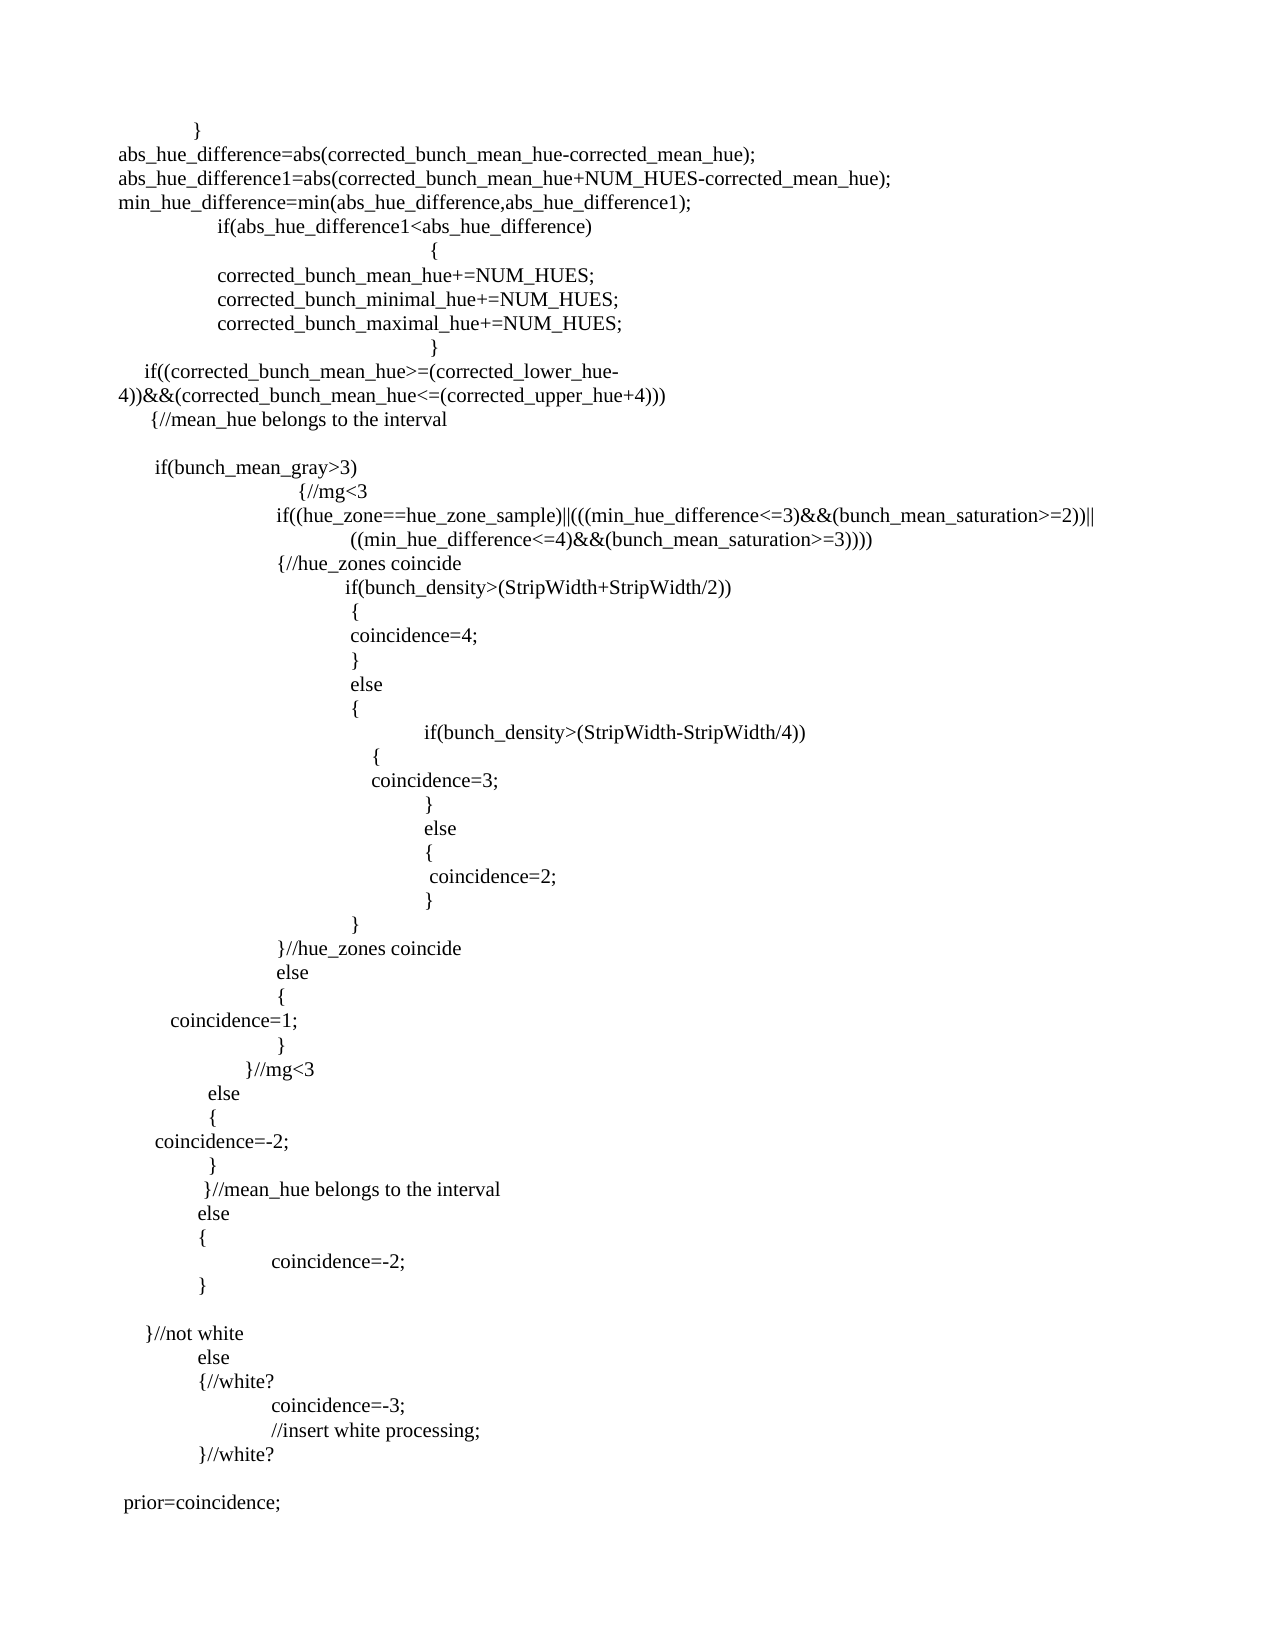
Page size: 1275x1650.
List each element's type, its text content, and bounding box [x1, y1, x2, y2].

text coincidence=4; [118, 623, 1157, 647]
text else [118, 1345, 1157, 1369]
text if(bunch_density>(StripWidth-StripWidth/4)) [118, 720, 1157, 744]
text } [118, 335, 1157, 359]
text coincidence=2; [118, 864, 1157, 888]
text } [118, 1153, 1157, 1177]
text else [118, 960, 1157, 984]
text if(bunch_mean_gray>3) [118, 455, 1157, 479]
text } [118, 888, 1157, 912]
text } [118, 792, 1157, 816]
text } [118, 1032, 1157, 1057]
text {//mg<3 [118, 479, 1157, 503]
text { [118, 696, 1157, 720]
text }//hue_zones coincide [118, 936, 1157, 960]
text { [118, 238, 1157, 262]
text }//not white [118, 1321, 1157, 1345]
text else [118, 1081, 1157, 1105]
text coincidence=-2; [118, 1249, 1157, 1273]
text { [118, 984, 1157, 1008]
text coincidence=1; [118, 1008, 1157, 1032]
text abs_hue_difference=abs(corrected_bunch_mean_hue-corrected_mean_hue); [118, 142, 1157, 166]
text {//mean_hue belongs to the interval [118, 407, 1157, 431]
text prior=coincidence; [118, 1490, 1157, 1514]
text min_hue_difference=min(abs_hue_difference,abs_hue_difference1); [118, 190, 1157, 214]
text }//mg<3 [118, 1057, 1157, 1081]
text if(bunch_density>(StripWidth+StripWidth/2)) [118, 575, 1157, 599]
text if((corrected_bunch_mean_hue>=(corrected_lower_hue-4))&&(corrected_bunch_mean_hue<=(corrected_upper_hue+4))) [118, 359, 1157, 407]
text //insert white processing; [118, 1417, 1157, 1442]
text corrected_bunch_maximal_hue+=NUM_HUES; [118, 311, 1157, 335]
text } [118, 1273, 1157, 1297]
text corrected_bunch_mean_hue+=NUM_HUES; [118, 262, 1157, 287]
text } [118, 118, 1157, 142]
text abs_hue_difference1=abs(corrected_bunch_mean_hue+NUM_HUES-corrected_mean_hue); [118, 166, 1157, 190]
text }//white? [118, 1442, 1157, 1466]
text if((hue_zone==hue_zone_sample)||(((min_hue_difference<=3)&&(bunch_mean_saturation>=2))|| [118, 503, 1157, 527]
text else [118, 1201, 1157, 1225]
text } [118, 647, 1157, 672]
text {//hue_zones coincide [118, 551, 1157, 575]
text { [118, 1225, 1157, 1249]
text { [118, 840, 1157, 864]
text else [118, 672, 1157, 696]
text coincidence=-2; [118, 1129, 1157, 1153]
text corrected_bunch_minimal_hue+=NUM_HUES; [118, 287, 1157, 311]
text else [118, 816, 1157, 840]
text } [118, 912, 1157, 936]
text { [118, 1105, 1157, 1129]
text { [118, 599, 1157, 623]
text { [118, 744, 1157, 768]
text }//mean_hue belongs to the interval [118, 1177, 1157, 1201]
text if(abs_hue_difference1<abs_hue_difference) [118, 214, 1157, 238]
text coincidence=-3; [118, 1393, 1157, 1417]
text ((min_hue_difference<=4)&&(bunch_mean_saturation>=3)))) [118, 527, 1157, 551]
text {//white? [118, 1369, 1157, 1393]
text coincidence=3; [118, 768, 1157, 792]
